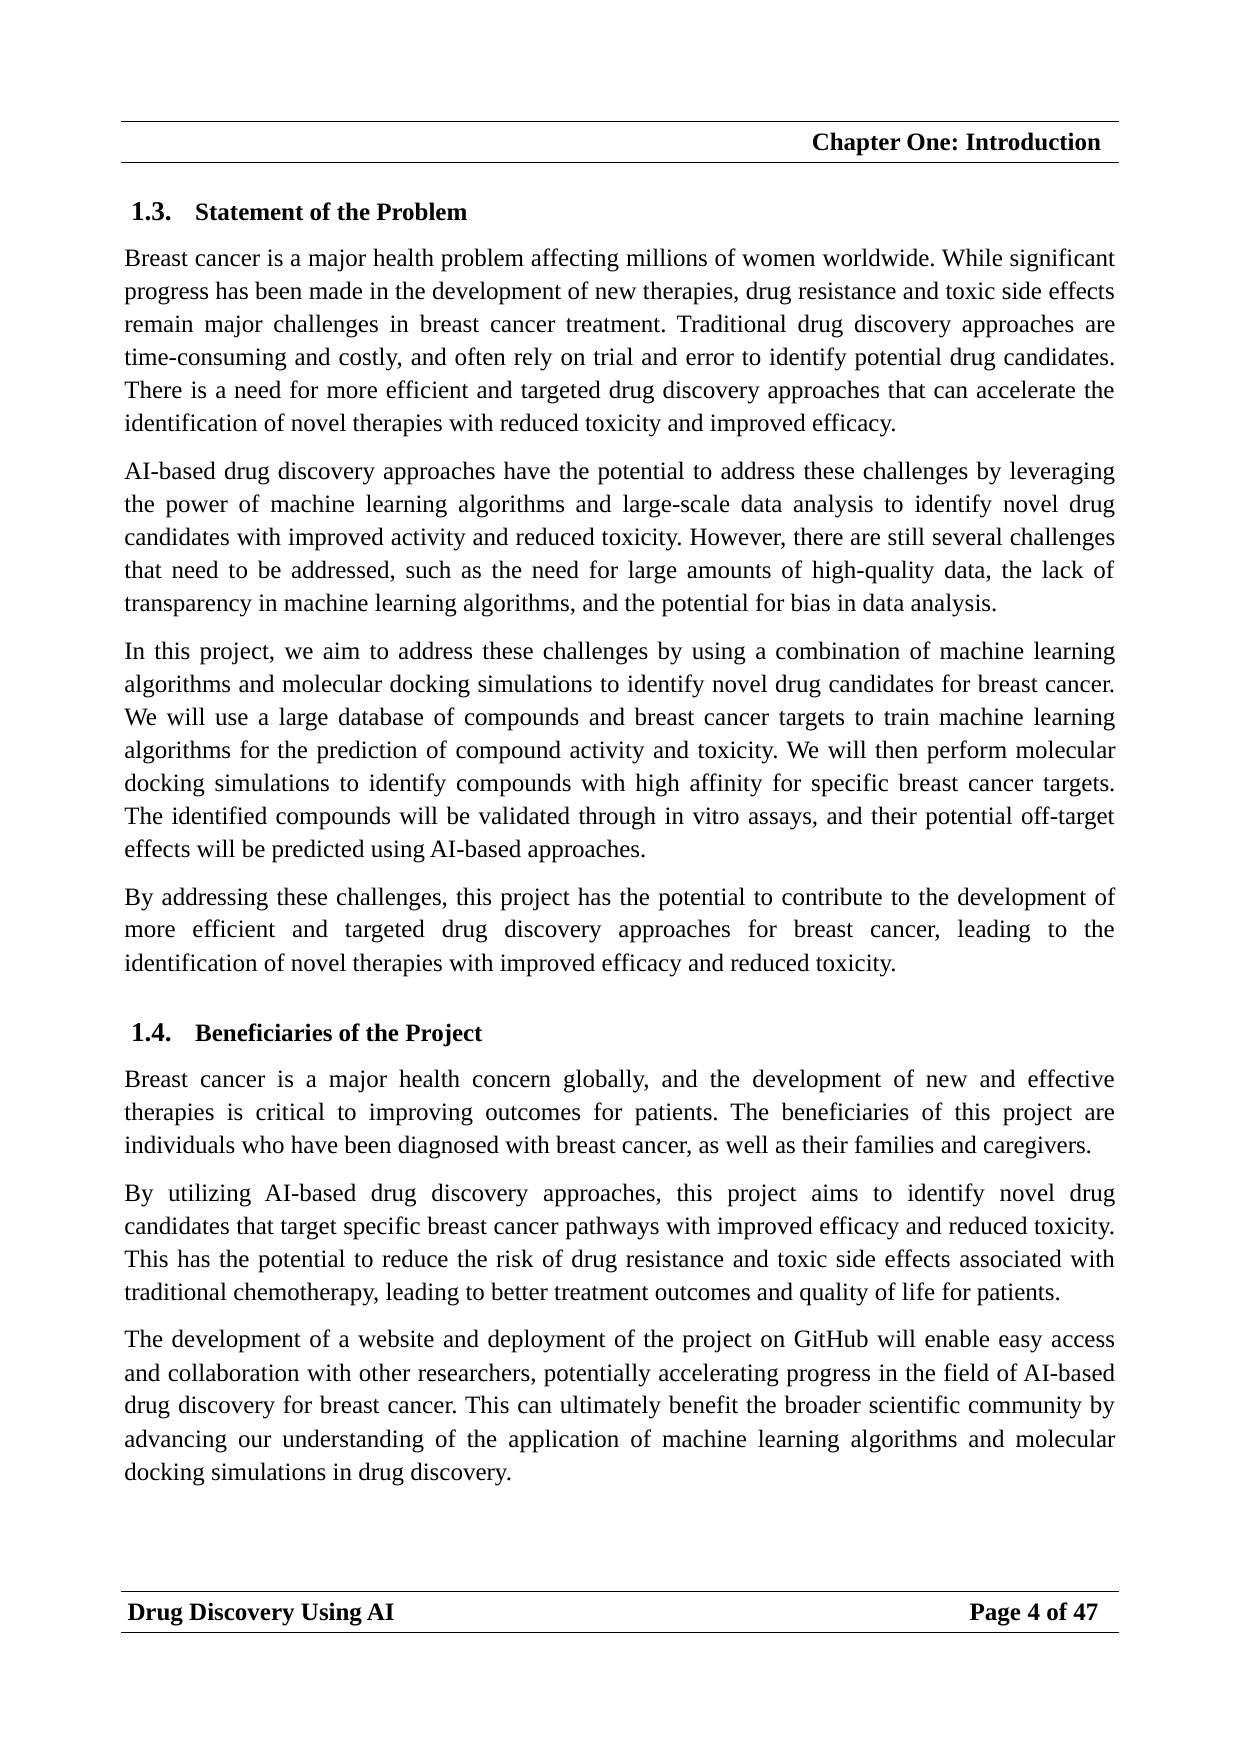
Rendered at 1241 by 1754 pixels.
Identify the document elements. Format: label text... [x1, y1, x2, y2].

subtitle Beneficiaries of the Project [121, 1013, 1119, 1047]
subtitle Statement of the Problem [121, 192, 1119, 226]
text In this project, we aim to address these challenges by using a combination of machine learning algorithms and molecular docking simulations to identify novel drug candidates for breast cancer. We will use a large database of compounds and breast cancer targets to train machine learning algorithms for the prediction of compound activity and toxicity. We will then perform molecular docking simulations to identify compounds with high affinity for specific breast cancer targets. The identified compounds will be validated through in vitro assays, and their potential off-target effects will be predicted using AI-based approaches. [121, 633, 1119, 863]
text The development of a website and deployment of the project on GitHub will enable easy access and collaboration with other researchers, potentially accelerating progress in the field of AI-based drug discovery for breast cancer. This can ultimately benefit the broader scientific community by advancing our understanding of the application of machine learning algorithms and molecular docking simulations in drug discovery. [121, 1322, 1119, 1485]
text By addressing these challenges, this project has the potential to contribute to the development of more efficient and targeted drug discovery approaches for breast cancer, leading to the identification of novel therapies with improved efficacy and reduced toxicity. [121, 878, 1119, 976]
text By utilizing AI-based drug discovery approaches, this project aims to identify novel drug candidates that target specific breast cancer pathways with improved efficacy and reduced toxicity. This has the potential to reduce the risk of drug resistance and toxic side effects associated with traditional chemotherapy, leading to better treatment outcomes and quality of life for patients. [121, 1175, 1119, 1306]
text AI-based drug discovery approaches have the potential to address these challenges by leveraging the power of machine learning algorithms and large-scale data analysis to identify novel drug candidates with improved activity and reduced toxicity. However, there are still several challenges that need to be addressed, such as the need for large amounts of high-quality data, the lack of transparency in machine learning algorithms, and the potential for bias in data analysis. [121, 453, 1119, 617]
text Breast cancer is a major health concern globally, and the development of new and effective therapies is critical to improving outcomes for patients. The beneficiaries of this project are individuals who have been diagnosed with breast cancer, as well as their families and caregivers. [121, 1061, 1119, 1159]
text Breast cancer is a major health problem affecting millions of women worldwide. While significant progress has been made in the development of new therapies, drug resistance and toxic side effects remain major challenges in breast cancer treatment. Traditional drug discovery approaches are time-consuming and costly, and often rely on trial and error to identify potential drug candidates. There is a need for more efficient and targeted drug discovery approaches that can accelerate the identification of novel therapies with reduced toxicity and improved efficacy. [121, 240, 1119, 437]
